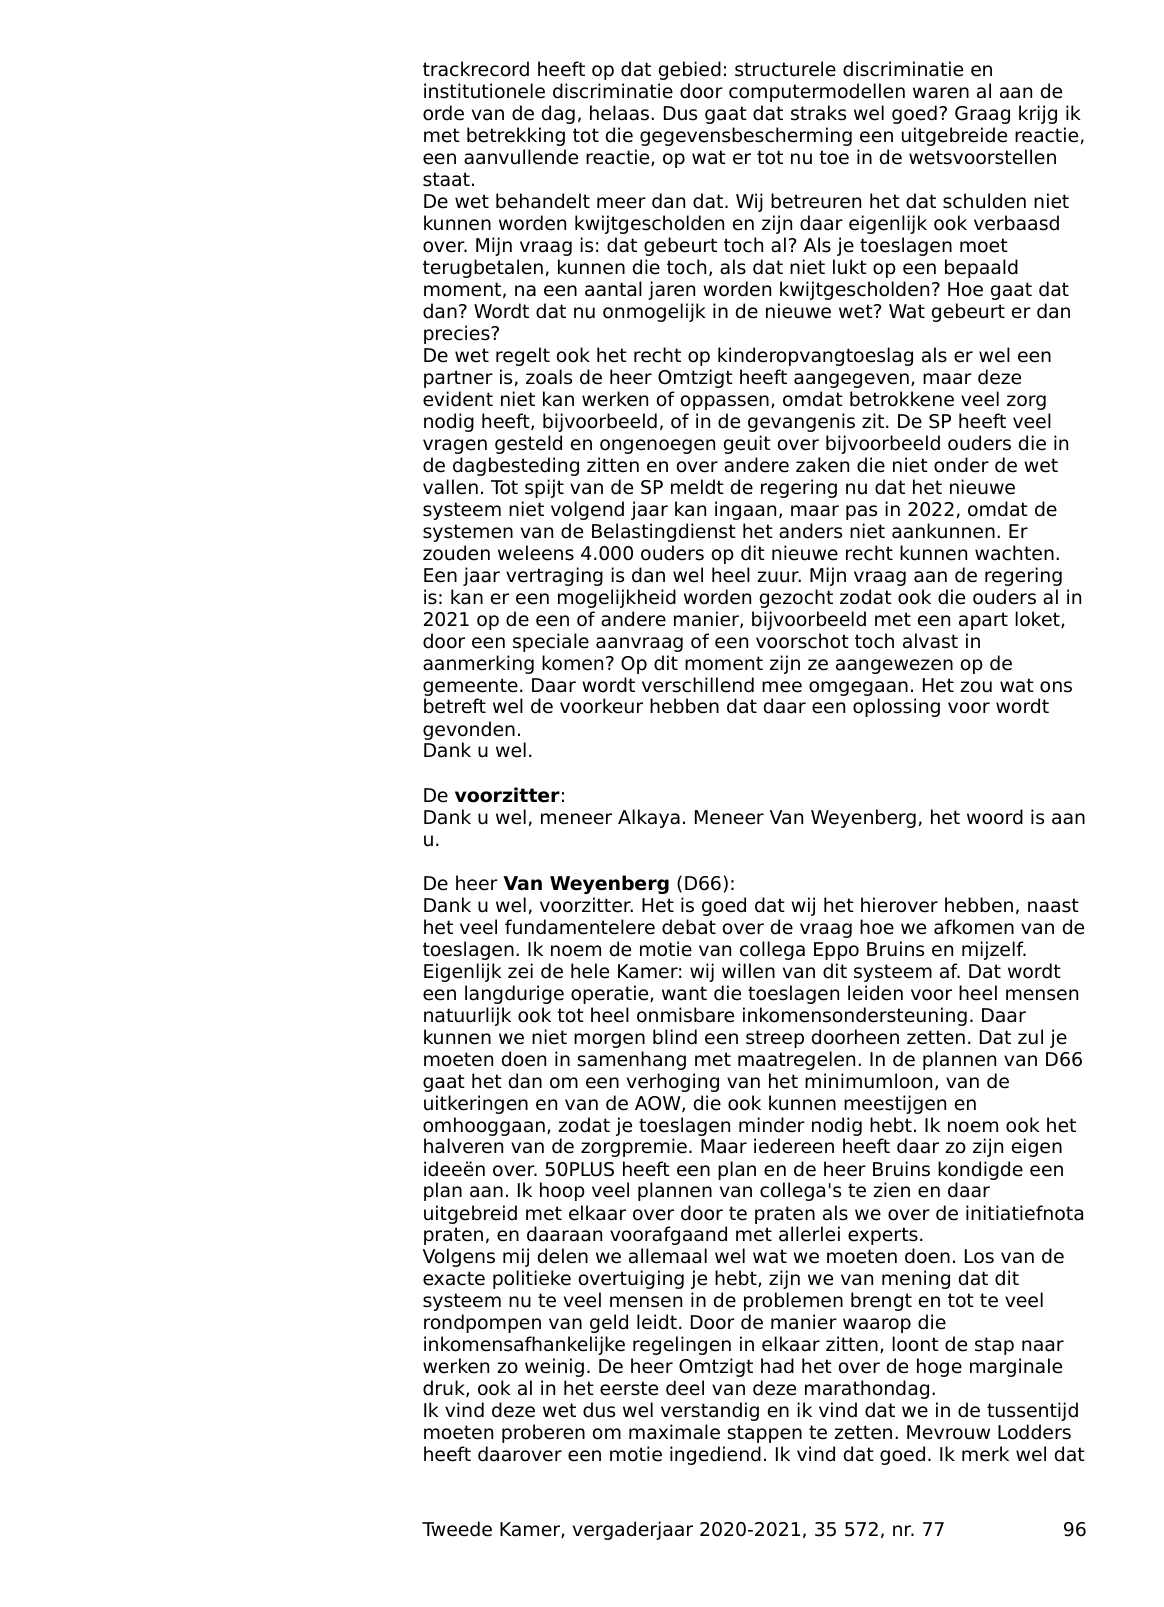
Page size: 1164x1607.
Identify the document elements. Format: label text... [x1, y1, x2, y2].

text De wet behandelt meer dan dat. Wij betreuren het dat schulden niet kunnen worden kwijtgescholden en zijn daar eigenlijk ook verbaasd over. Mijn vraag is: dat gebeurt toch al? Als je toeslagen moet terugbetalen, kunnen die toch, als dat niet lukt op een bepaald moment, na een aantal jaren worden kwijtgescholden? Hoe gaat dat dan? Wordt dat nu onmogelijk in de nieuwe wet? Wat gebeurt er dan precies? [422, 191, 1087, 345]
text Dank u wel. [422, 740, 1087, 762]
text Volgens mij delen we allemaal wel wat we moeten doen. Los van de exacte politieke overtuiging je hebt, zijn we van mening dat dit systeem nu te veel mensen in de problemen brengt en tot te veel rondpompen van geld leidt. Door de manier waarop die inkomensafhankelijke regelingen in elkaar zitten, loont de stap naar werken zo weinig. De heer Omtzigt had het over de hoge marginale druk, ook al in het eerste deel van deze marathondag. [422, 1246, 1087, 1400]
text Dank u wel, meneer Alkaya. Meneer Van Weyenberg, het woord is aan u. [422, 807, 1087, 851]
text De heer Van Weyenberg (D66): [422, 873, 1087, 895]
text De wet regelt ook het recht op kinderopvangtoeslag als er wel een partner is, zoals de heer Omtzigt heeft aangegeven, maar deze evident niet kan werken of oppassen, omdat betrokkene veel zorg nodig heeft, bijvoorbeeld, of in de gevangenis zit. De SP heeft veel vragen gesteld en ongenoegen geuit over bijvoorbeeld ouders die in de dagbesteding zitten en over andere zaken die niet onder de wet vallen. Tot spijt van de SP meldt de regering nu dat het nieuwe systeem niet volgend jaar kan ingaan, maar pas in 2022, omdat de systemen van de Belastingdienst het anders niet aankunnen. Er zouden weleens 4.000 ouders op dit nieuwe recht kunnen wachten. Een jaar vertraging is dan wel heel zuur. Mijn vraag aan de regering is: kan er een mogelijkheid worden gezocht zodat ook die ouders al in 2021 op de een of andere manier, bijvoorbeeld met een apart loket, door een speciale aanvraag of een voorschot toch alvast in aanmerking komen? Op dit moment zijn ze aangewezen op de gemeente. Daar wordt verschillend mee omgegaan. Het zou wat ons betreft wel de voorkeur hebben dat daar een oplossing voor wordt gevonden. [422, 345, 1087, 740]
text De voorzitter: [422, 784, 1087, 807]
text Ik vind deze wet dus wel verstandig en ik vind dat we in de tussentijd moeten proberen om maximale stappen te zetten. Mevrouw Lodders heeft daarover een motie ingediend. Ik vind dat goed. Ik merk wel dat [422, 1400, 1087, 1466]
text Dank u wel, voorzitter. Het is goed dat wij het hierover hebben, naast het veel fundamentelere debat over de vraag hoe we afkomen van de toeslagen. Ik noem de motie van collega Eppo Bruins en mijzelf. Eigenlijk zei de hele Kamer: wij willen van dit systeem af. Dat wordt een langdurige operatie, want die toeslagen leiden voor heel mensen natuurlijk ook tot heel onmisbare inkomensondersteuning. Daar kunnen we niet morgen blind een streep doorheen zetten. Dat zul je moeten doen in samenhang met maatregelen. In de plannen van D66 gaat het dan om een verhoging van het minimumloon, van de uitkeringen en van de AOW, die ook kunnen meestijgen en omhooggaan, zodat je toeslagen minder nodig hebt. Ik noem ook het halveren van de zorgpremie. Maar iedereen heeft daar zo zijn eigen ideeën over. 50PLUS heeft een plan en de heer Bruins kondigde een plan aan. Ik hoop veel plannen van collega's te zien en daar uitgebreid met elkaar over door te praten als we over de initiatiefnota praten, en daaraan voorafgaand met allerlei experts. [422, 895, 1087, 1246]
text trackrecord heeft op dat gebied: structurele discriminatie en institutionele discriminatie door computermodellen waren al aan de orde van de dag, helaas. Dus gaat dat straks wel goed? Graag krijg ik met betrekking tot die gegevensbescherming een uitgebreide reactie, een aanvullende reactie, op wat er tot nu toe in de wetsvoorstellen staat. [422, 59, 1087, 191]
